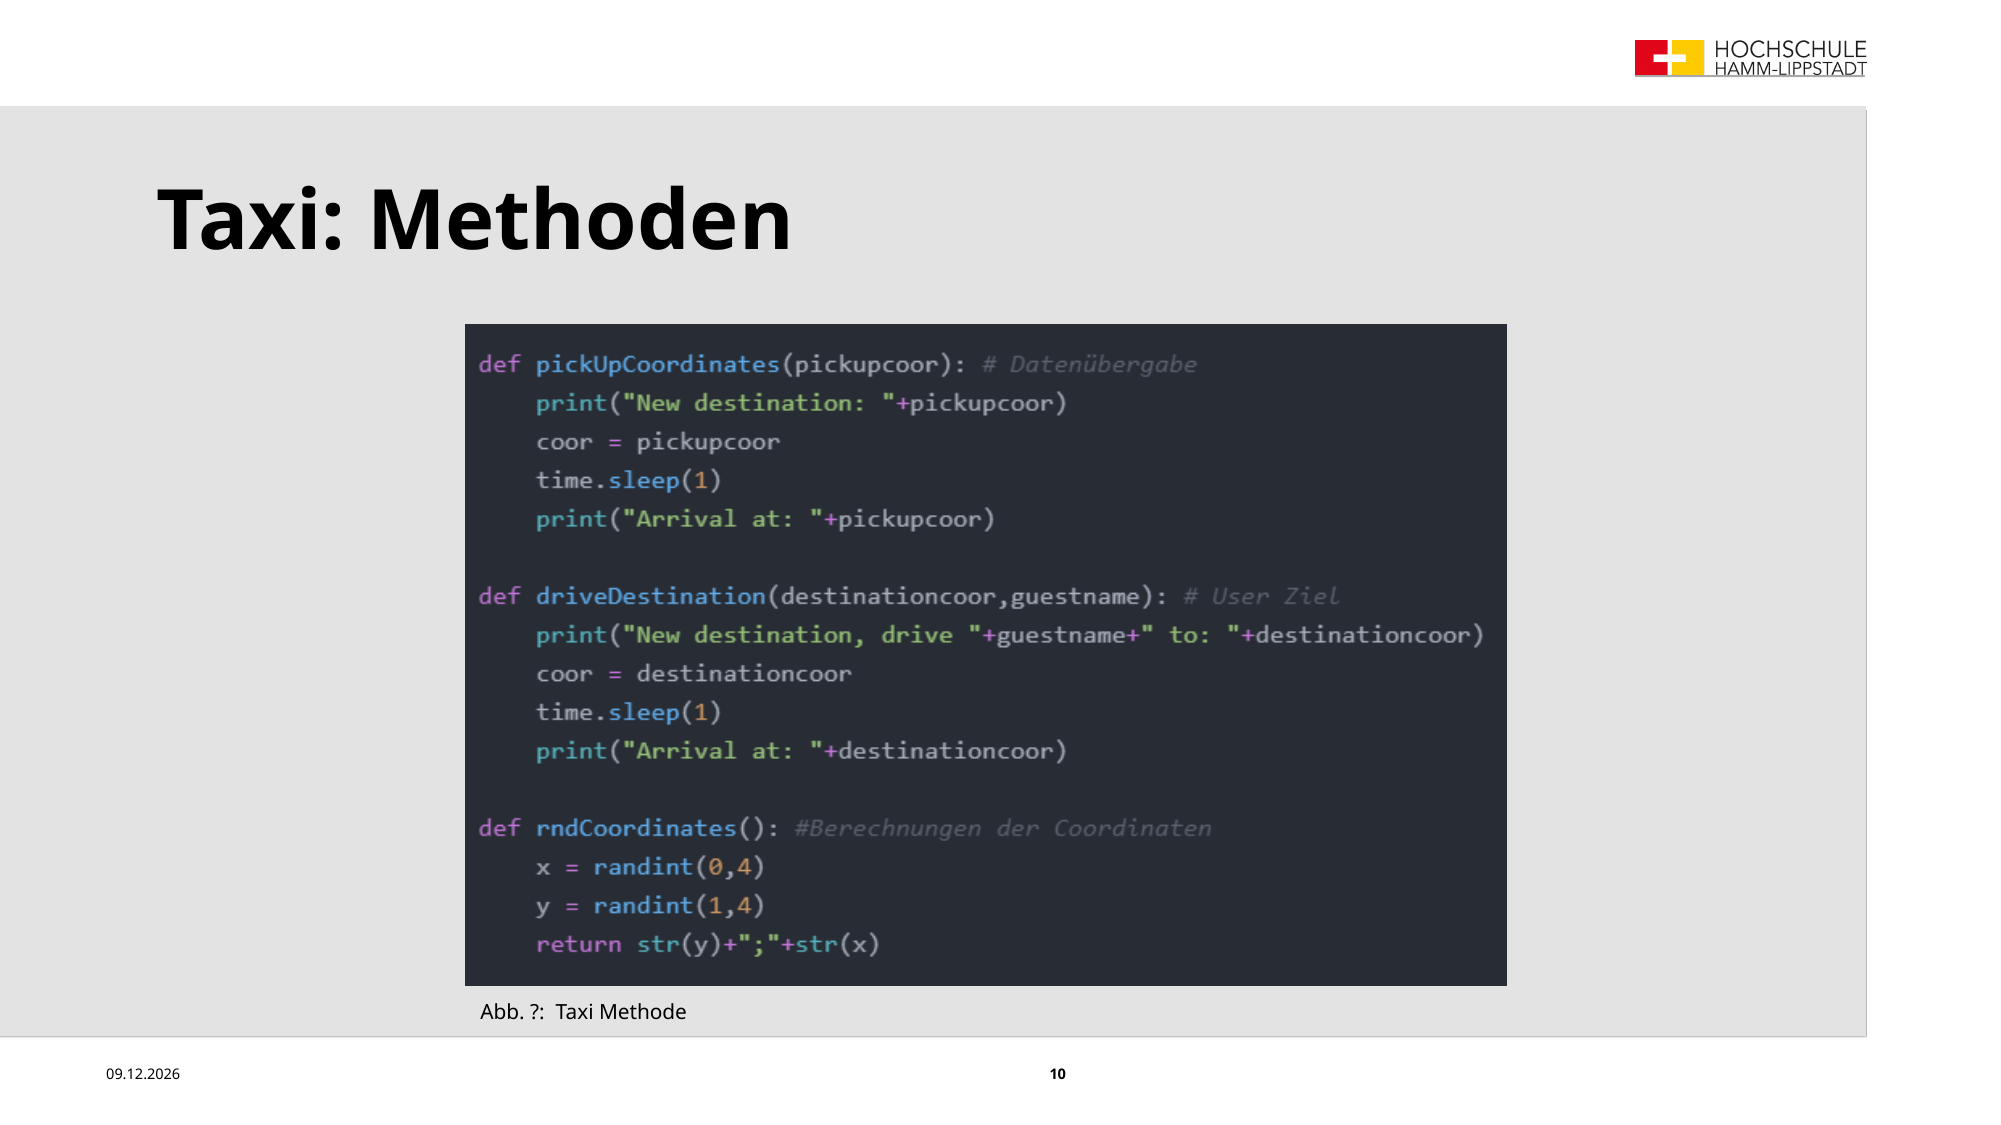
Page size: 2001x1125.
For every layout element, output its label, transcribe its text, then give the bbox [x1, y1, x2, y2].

title Taxi: Methoden [141, 122, 1821, 310]
text_box 11.07.2021 [106, 1065, 457, 1084]
picture [465, 324, 1507, 986]
text_box [1049, 1065, 1400, 1084]
text_box Abb. ?: Taxi Methode [465, 991, 682, 1032]
